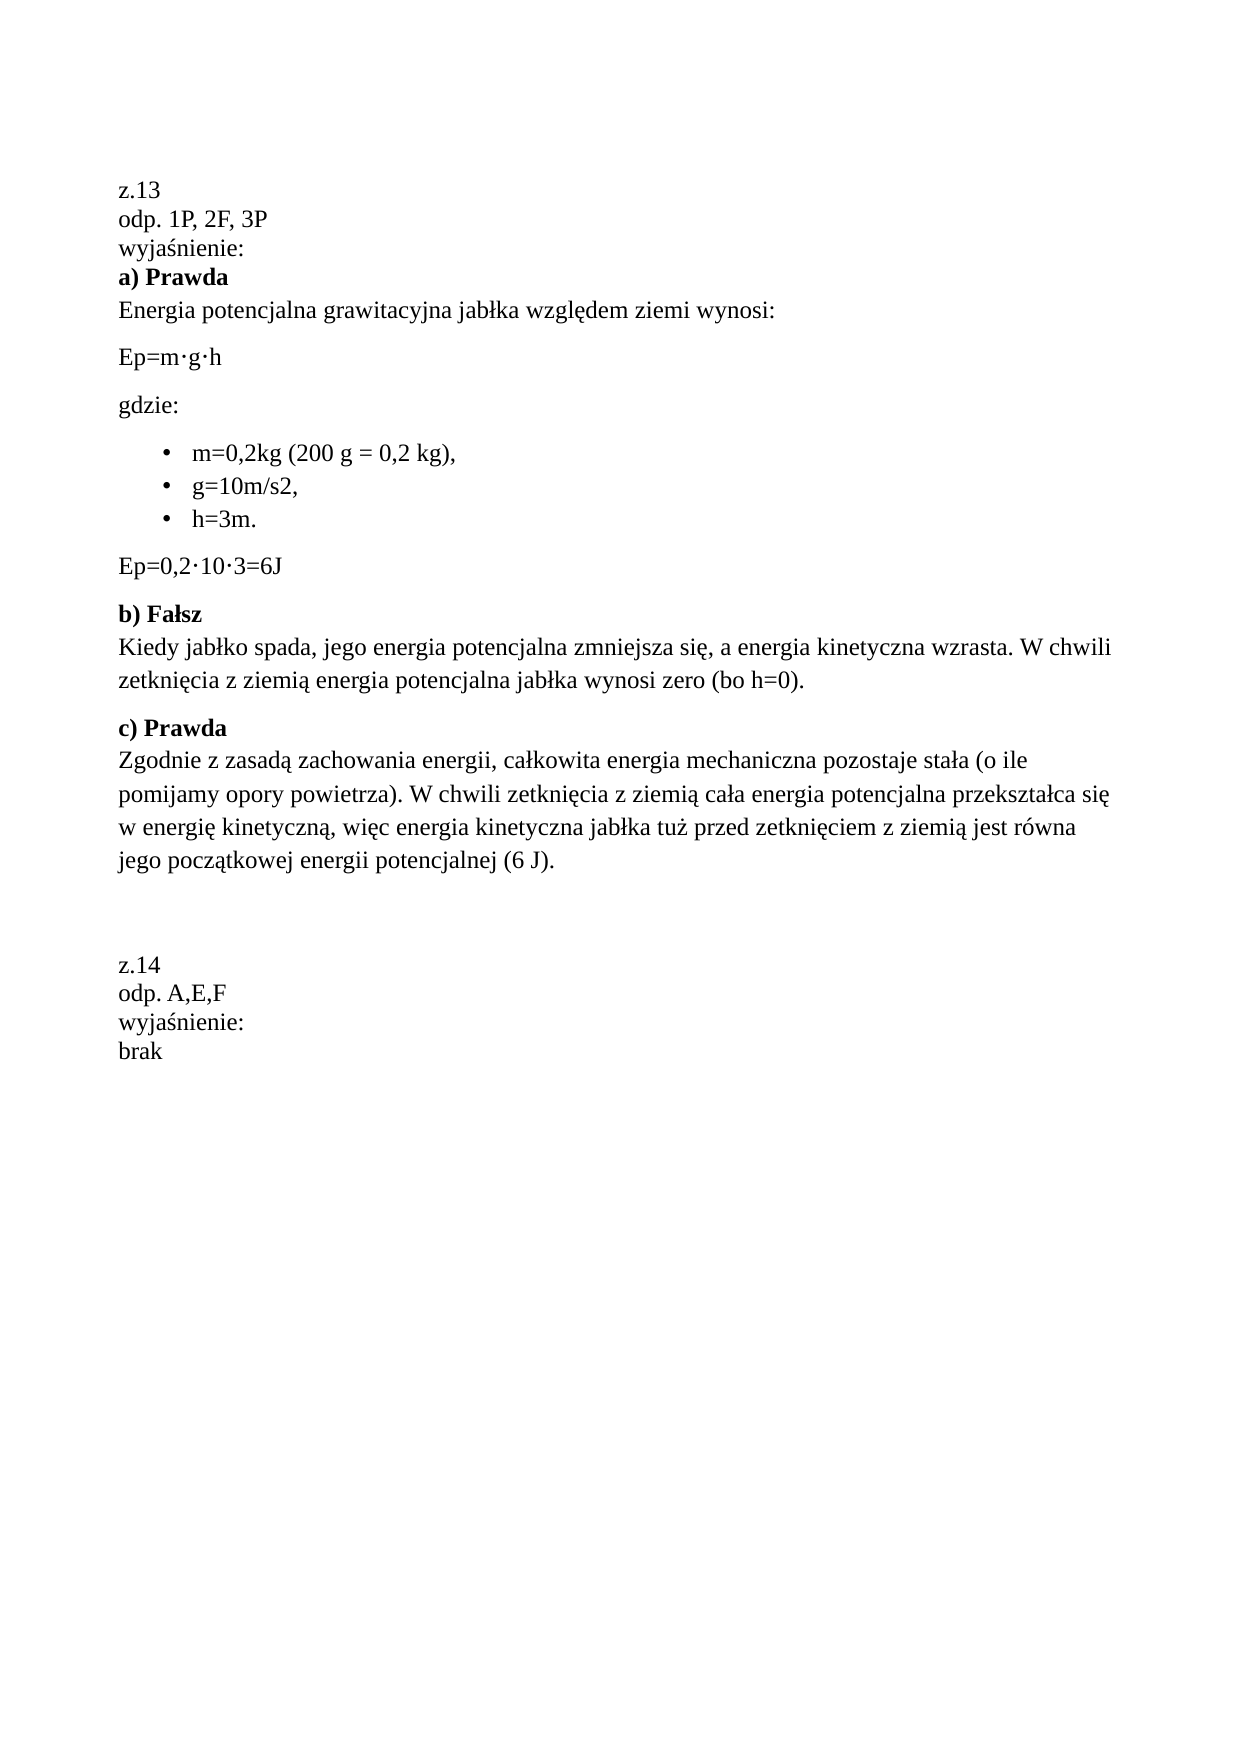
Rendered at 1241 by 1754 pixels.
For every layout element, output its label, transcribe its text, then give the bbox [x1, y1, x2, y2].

text Ep​=0,2⋅10⋅3=6J [118, 551, 1122, 580]
text odp. A,E,F [118, 978, 1122, 1007]
text z.13 [118, 176, 1122, 204]
list h=3m. [162, 504, 1122, 532]
text odp. 1P, 2F, 3P [118, 204, 1122, 233]
text gdzie: [118, 390, 1122, 419]
list g=10m/s2, [162, 471, 1122, 499]
text a) Prawda Energia potencjalna grawitacyjna jabłka względem ziemi wynosi: [118, 262, 1122, 324]
text z.14 [118, 950, 1122, 978]
text wyjaśnienie: [118, 1007, 1122, 1036]
list m=0,2kg (200 g = 0,2 kg), [162, 438, 1122, 466]
text wyjaśnienie: [118, 233, 1122, 262]
text Ep​=m⋅g⋅h [118, 342, 1122, 371]
text b) Fałsz Kiedy jabłko spada, jego energia potencjalna zmniejsza się, a energia kinetyczna wzrasta. W chwili zetknięcia z ziemią energia potencjalna jabłka wynosi zero (bo h=0). [118, 599, 1122, 694]
text brak [118, 1036, 1122, 1065]
text c) Prawda Zgodnie z zasadą zachowania energii, całkowita energia mechaniczna pozostaje stała (o ile pomijamy opory powietrza). W chwili zetknięcia z ziemią cała energia potencjalna przekształca się w energię kinetyczną, więc energia kinetyczna jabłka tuż przed zetknięciem z ziemią jest równa jego początkowej energii potencjalnej (6 J). [118, 713, 1122, 873]
